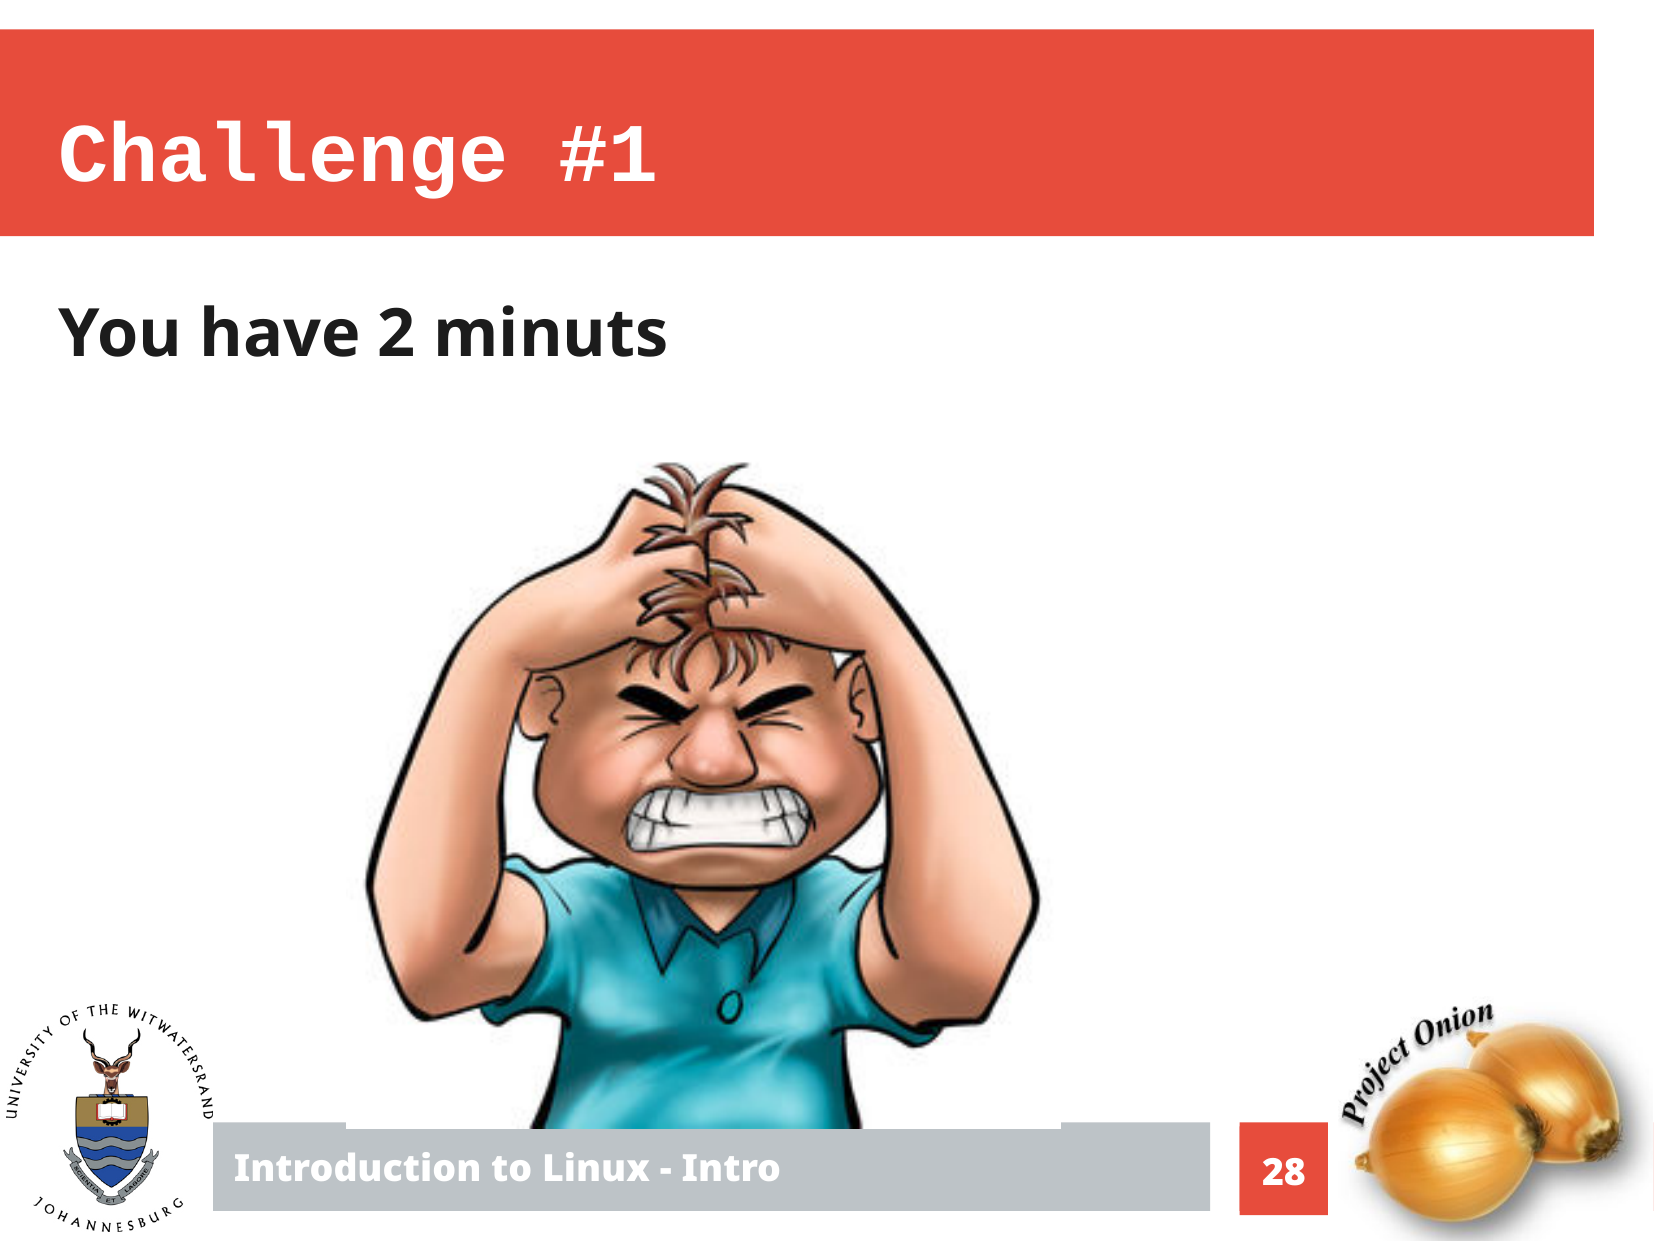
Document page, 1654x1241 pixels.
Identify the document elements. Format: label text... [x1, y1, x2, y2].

title Challenge #1 [58, 59, 1345, 207]
picture [1345, 4, 1653, 367]
subtitle You have 2 minuts [58, 285, 1565, 1054]
picture [346, 422, 1061, 1129]
picture [1328, 986, 1653, 1241]
picture [6, 1004, 213, 1232]
